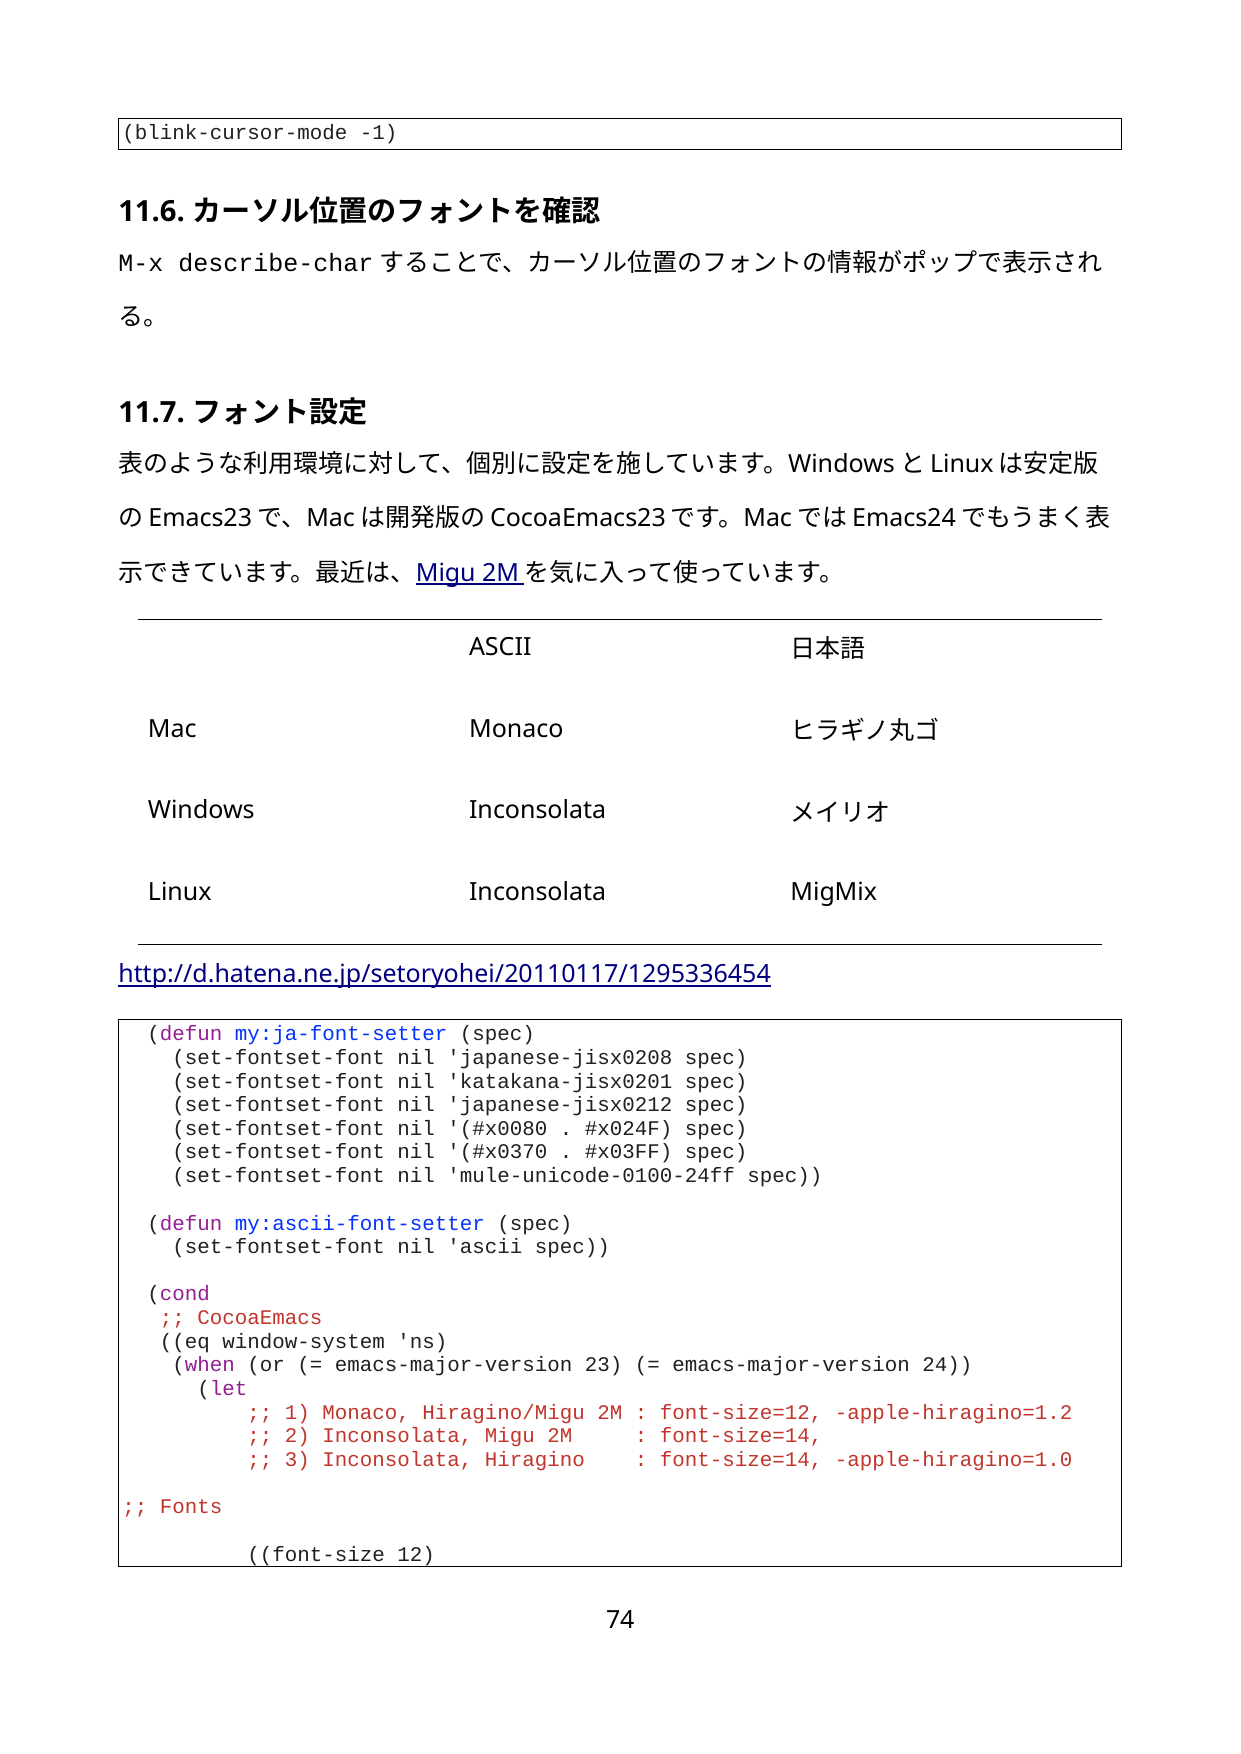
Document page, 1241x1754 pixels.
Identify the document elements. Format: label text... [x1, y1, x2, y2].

text M-x describe-char することで、カーソル位置のフォントの情報がポップで表示される。 [118, 242, 1122, 333]
table_cell Linux [138, 864, 459, 944]
table_header 日本語 [781, 620, 1102, 701]
table_cell Inconsolata [460, 783, 781, 864]
table_cell メイリオ [781, 783, 1102, 864]
text ;; Fonts [119, 1492, 1121, 1516]
text ;; CocoaEmacs [119, 1303, 1121, 1327]
text (set-fontset-font nil 'mule-unicode-0100-24ff spec)) [119, 1161, 1121, 1185]
table_cell Inconsolata [460, 864, 781, 944]
text (set-fontset-font nil '(#x0370 . #x03FF) spec) [119, 1138, 1121, 1161]
table_cell Mac [138, 701, 459, 783]
text ;; 2) Inconsolata, Migu 2M : font-size=14, [119, 1421, 1121, 1445]
table_cell Windows [138, 783, 459, 864]
text ((font-size 12) [119, 1539, 1121, 1566]
text (defun my:ascii-font-setter (spec) [119, 1208, 1121, 1232]
text ((eq window-system 'ns) [119, 1327, 1121, 1350]
text (let [119, 1374, 1121, 1398]
text ;; 3) Inconsolata, Hiragino : font-size=14, -apple-hiragino=1.0 [119, 1445, 1121, 1469]
text (cond [119, 1279, 1121, 1303]
text (set-fontset-font nil '(#x0080 . #x024F) spec) [119, 1114, 1121, 1138]
text 表のような利用環境に対して、個別に設定を施しています。WindowsとLinuxは安定版のEmacs23で、Macは開発版のCocoaEmacs23です。MacではEmacs24でもうまく表示できています。最近は、Migu 2Mを気に入って使っています。 [118, 443, 1122, 588]
subtitle フォント設定 [118, 388, 1122, 431]
text (set-fontset-font nil 'katakana-jisx0201 spec) [119, 1067, 1121, 1090]
text http://d.hatena.ne.jp/setoryohei/20110117/1295336454 [118, 956, 1122, 990]
subtitle カーソル位置のフォントを確認 [118, 187, 1122, 229]
table_header [138, 620, 459, 701]
text ;; 1) Monaco, Hiragino/Migu 2M : font-size=12, -apple-hiragino=1.2 [119, 1398, 1121, 1421]
table_cell MigMix [781, 864, 1102, 944]
table_header ASCII [460, 620, 781, 701]
table_cell Monaco [460, 701, 781, 783]
table_cell ヒラギノ丸ゴ [781, 701, 1102, 783]
text (set-fontset-font nil 'japanese-jisx0212 spec) [119, 1090, 1121, 1114]
text (defun my:ja-font-setter (spec) [119, 1020, 1121, 1043]
text (when (or (= emacs-major-version 23) (= emacs-major-version 24)) [119, 1350, 1121, 1374]
text (set-fontset-font nil 'ascii spec)) [119, 1232, 1121, 1256]
text (set-fontset-font nil 'japanese-jisx0208 spec) [119, 1043, 1121, 1067]
text (blink-cursor-mode -1) [119, 119, 1121, 149]
